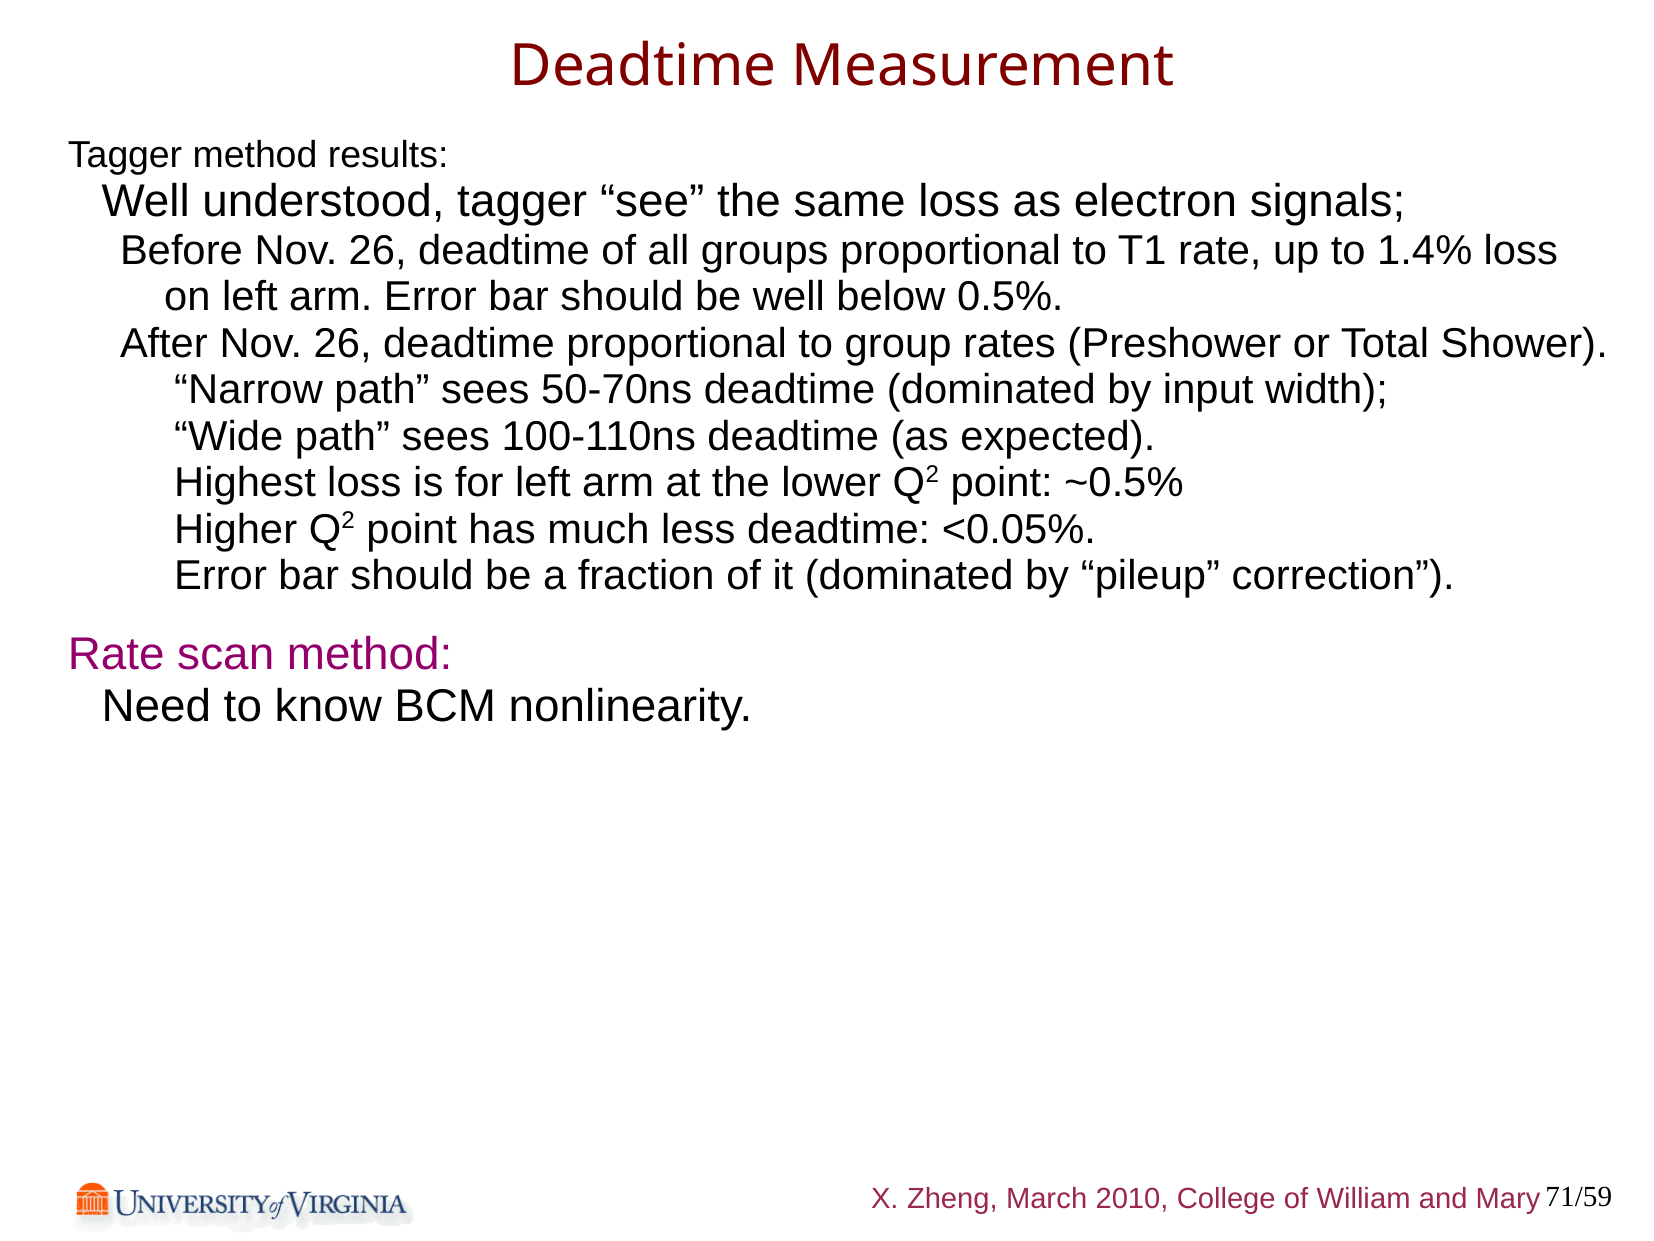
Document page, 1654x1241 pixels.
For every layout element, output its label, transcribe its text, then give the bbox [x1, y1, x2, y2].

title Deadtime Measurement [97, 19, 1586, 106]
picture [53, 1165, 427, 1241]
text_box Tagger method results: Well understood, tagger “see” the same loss as electron signals; Before Nov. 26, deadtime of all groups proportional to T1 rate, up to 1.4% loss on left arm. Error bar should be well below 0.5%. After Nov. 26, deadtime proportional to group rates (Preshower or Total Shower). “Narrow path” sees 50-70ns deadtime (dominated by input width); “Wide path” sees 100-110ns deadtime (as expected). Highest loss is for left arm at the lower Q2 point: ~0.5% Higher Q2 point has much less deadtime: <0.05%. Error bar should be a fraction of it (dominated by “pileup” correction”). Rate scan method: Need to know BCM nonlinearity. [64, 130, 1615, 1136]
